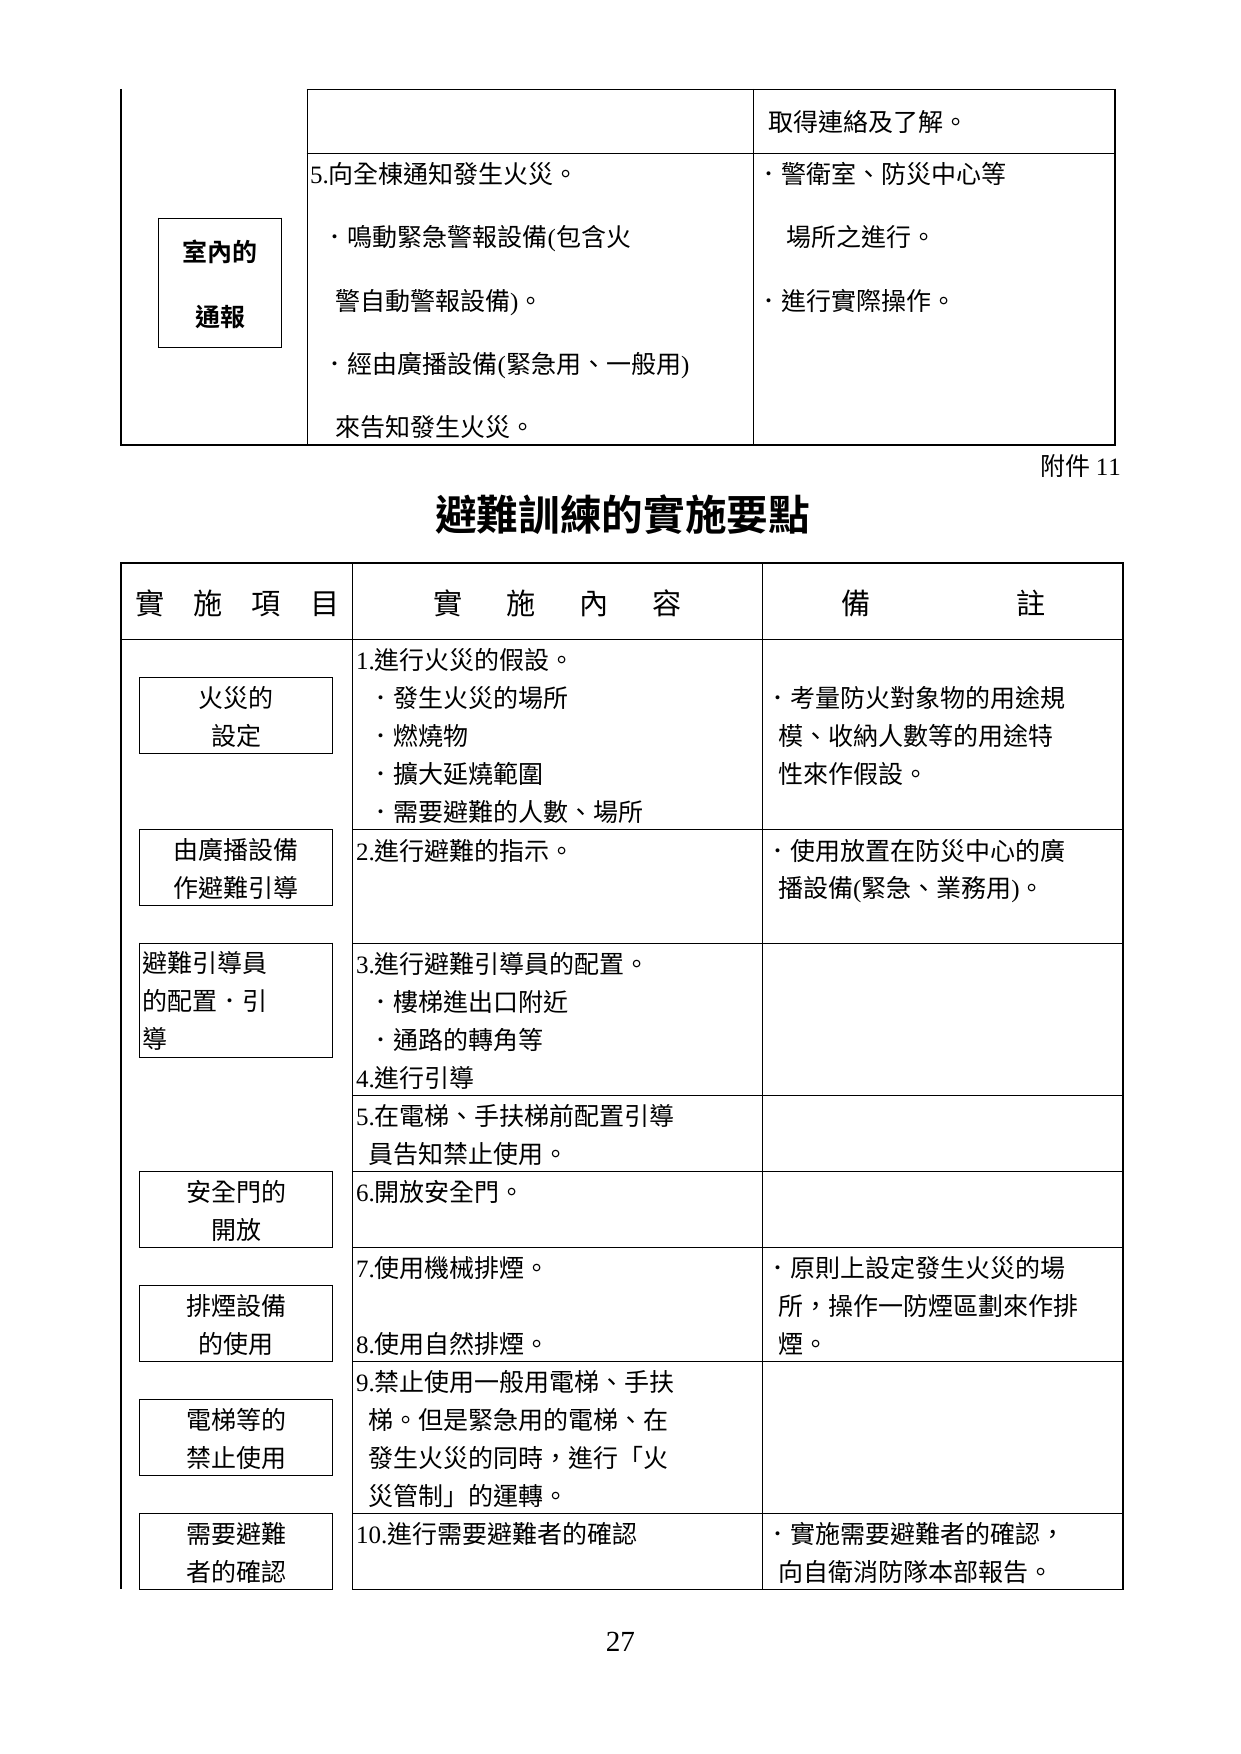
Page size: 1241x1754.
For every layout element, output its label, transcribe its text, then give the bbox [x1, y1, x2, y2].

table_cell [333, 1019, 352, 1057]
table_cell [333, 1437, 352, 1475]
table_cell [333, 1247, 352, 1285]
table_cell [122, 89, 158, 153]
table_cell 的使用 [140, 1323, 332, 1361]
table_cell [122, 715, 139, 753]
table_cell [763, 791, 1122, 829]
table_cell [122, 1285, 139, 1323]
table_cell [122, 218, 158, 282]
table_cell 的配置．引 [140, 981, 332, 1018]
table_cell 8.使用自然排煙。 [353, 1323, 762, 1361]
table_cell 煙。 [763, 1323, 1122, 1361]
table_cell [122, 1209, 139, 1247]
table_cell [333, 753, 352, 791]
table_cell [333, 1133, 352, 1171]
table_cell 禁止使用 [140, 1437, 332, 1475]
table_cell [140, 1058, 333, 1094]
table_cell 由廣播設備 [140, 830, 332, 867]
table_cell 3.進行避難引導員的配置。 [353, 944, 762, 981]
table_cell 排煙設備 [140, 1286, 332, 1323]
table_cell 2.進行避難的指示。 [353, 830, 762, 867]
table_cell [122, 867, 139, 905]
table_cell 實 施 內 容 [353, 564, 762, 639]
table_cell [122, 153, 158, 218]
table_cell [122, 1475, 140, 1513]
table_cell [122, 282, 158, 347]
table_cell [121, 543, 1123, 562]
table_cell [122, 791, 140, 829]
table_cell 9.禁止使用一般用電梯、手扶 [353, 1362, 762, 1399]
table_cell ．考量防火對象物的用途規 [763, 677, 1122, 715]
table_cell 發生火災的同時，進行「火 [353, 1437, 762, 1475]
table_cell [158, 348, 281, 444]
table_cell [158, 153, 281, 218]
table_cell [140, 1095, 333, 1133]
table_cell [333, 640, 352, 677]
table_cell [763, 1362, 1122, 1399]
table_cell [333, 1057, 352, 1094]
table_cell [353, 1209, 762, 1247]
table_cell 員告知禁止使用。 [353, 1133, 762, 1171]
table_cell [122, 1247, 140, 1285]
table_cell [122, 1551, 139, 1589]
table_cell 災管制」的運轉。 [353, 1475, 762, 1513]
table_cell 4.進行引導 [353, 1057, 762, 1094]
table_cell [763, 1057, 1122, 1094]
table_cell [763, 944, 1122, 981]
table_cell [763, 1133, 1122, 1171]
table_cell [1116, 153, 1123, 218]
table_cell [1116, 282, 1123, 347]
table_cell [333, 867, 352, 905]
table_cell 安全門的 [140, 1172, 332, 1209]
table_cell [140, 791, 333, 829]
table_cell [333, 829, 352, 867]
table_cell [1116, 347, 1123, 444]
table_cell [763, 1209, 1122, 1247]
table_cell [140, 1476, 333, 1513]
table_cell [763, 1475, 1122, 1513]
table_cell 實 施 項 目 [122, 564, 352, 639]
table_cell [333, 1475, 352, 1513]
table_cell [281, 347, 307, 444]
table_cell ．警衛室、防災中心等 場所之進行。 ．進行實際操作。 [754, 154, 1114, 444]
table_cell [122, 1171, 139, 1209]
table_cell 作避難引導 [140, 867, 332, 905]
table_cell [333, 715, 352, 753]
table_cell ．原則上設定發生火災的場 [763, 1248, 1122, 1285]
table_cell ．使用放置在防災中心的廣 [763, 830, 1122, 867]
table_cell [122, 1513, 139, 1551]
table_cell 6.開放安全門。 [353, 1172, 762, 1209]
table_cell [763, 640, 1122, 677]
table_cell [282, 218, 307, 282]
table_cell [122, 1133, 140, 1171]
table_cell [763, 1437, 1122, 1475]
table_cell 性來作假設。 [763, 753, 1122, 791]
table_cell [333, 905, 352, 942]
table_cell 開放 [140, 1209, 332, 1247]
table_cell 10.進行需要避難者的確認 [353, 1514, 762, 1551]
table_cell [333, 1171, 352, 1209]
table_cell [763, 981, 1122, 1018]
table_cell [763, 1172, 1122, 1209]
table_cell [333, 1551, 352, 1589]
table_cell [763, 905, 1122, 942]
table_cell ．發生火災的場所 [353, 677, 762, 715]
table_cell [122, 1437, 139, 1475]
table_cell [333, 943, 352, 981]
table_cell [122, 1095, 140, 1133]
table_cell 播設備(緊急、業務用)。 [763, 867, 1122, 905]
table_cell [122, 640, 140, 677]
table_cell [122, 753, 140, 791]
table_cell 導 [140, 1019, 332, 1057]
table_cell [122, 905, 140, 942]
table_cell [122, 981, 139, 1018]
table_cell [282, 282, 307, 347]
table_cell ．樓梯進出口附近 [353, 981, 762, 1018]
table_cell 附件11 [121, 444, 1123, 482]
table_cell [122, 347, 158, 444]
table_cell ．擴大延燒範圍 [353, 753, 762, 791]
table_cell 通報 [159, 282, 281, 347]
table_cell 5.在電梯、手扶梯前配置引導 [353, 1096, 762, 1133]
table_cell [333, 677, 352, 715]
table_cell [333, 981, 352, 1018]
table_cell [122, 1019, 139, 1057]
table_cell 設定 [140, 715, 332, 753]
table_cell [122, 1323, 139, 1361]
table_cell [140, 1248, 333, 1285]
table_cell 5.向全棟通知發生火災。 ．鳴動緊急警報設備(包含火 警自動警報設備)。 ．經由廣播設備(緊急用、一般用) 來告知發生火災。 [308, 154, 753, 444]
table_cell [333, 1285, 352, 1323]
table_cell [333, 791, 352, 829]
table_cell 火災的 [140, 678, 332, 715]
table_cell 所，操作一防煙區劃來作排 [763, 1285, 1122, 1323]
table_cell [122, 1399, 139, 1437]
table_cell [353, 867, 762, 905]
table_cell [281, 153, 307, 218]
table_cell ．燃燒物 [353, 715, 762, 753]
table_cell [140, 906, 333, 942]
table_cell [122, 1057, 140, 1094]
table_cell [763, 1019, 1122, 1057]
table_cell [1116, 218, 1123, 282]
table_cell 7.使用機械排煙。 [353, 1248, 762, 1285]
table_cell 模、收納人數等的用途特 [763, 715, 1122, 753]
table_cell 者的確認 [140, 1551, 332, 1589]
table_cell [333, 1361, 352, 1399]
table_cell [122, 943, 139, 981]
table_cell 1.進行火災的假設。 [353, 640, 762, 677]
table_cell [763, 1399, 1122, 1437]
table_cell [122, 677, 139, 715]
table_cell ．實施需要避難者的確認， [763, 1514, 1122, 1551]
table_cell [333, 1399, 352, 1437]
table_cell [333, 1513, 352, 1551]
table_cell [763, 1096, 1122, 1133]
table_cell [122, 1361, 140, 1399]
table_cell [1116, 89, 1123, 153]
table_cell [122, 829, 139, 867]
table_cell 向自衛消防隊本部報告。 [763, 1551, 1122, 1589]
table_cell [308, 90, 753, 153]
table_cell [140, 1133, 333, 1171]
table_cell [140, 1362, 333, 1399]
table_cell 避難訓練的實施要點 [121, 483, 1123, 543]
table_cell 取得連絡及了解。 [754, 90, 1114, 153]
table_cell [353, 1551, 762, 1589]
table_cell 梯。但是緊急用的電梯、在 [353, 1399, 762, 1437]
table_cell [140, 640, 333, 677]
table_cell 備 註 [763, 564, 1122, 639]
table_cell [333, 1095, 352, 1133]
table_cell ．需要避難的人數、場所 [353, 791, 762, 829]
table_cell [333, 1323, 352, 1361]
table_cell [158, 89, 281, 153]
table_cell [281, 89, 307, 153]
table_cell [333, 1209, 352, 1247]
table_cell [140, 754, 333, 791]
table_cell [353, 905, 762, 942]
table_cell 電梯等的 [140, 1400, 332, 1437]
table_cell [353, 1285, 762, 1323]
table_cell 需要避難 [140, 1514, 332, 1551]
table_cell ．通路的轉角等 [353, 1019, 762, 1057]
table_cell 室內的 [159, 219, 281, 282]
table_cell 避難引導員 [140, 944, 332, 981]
